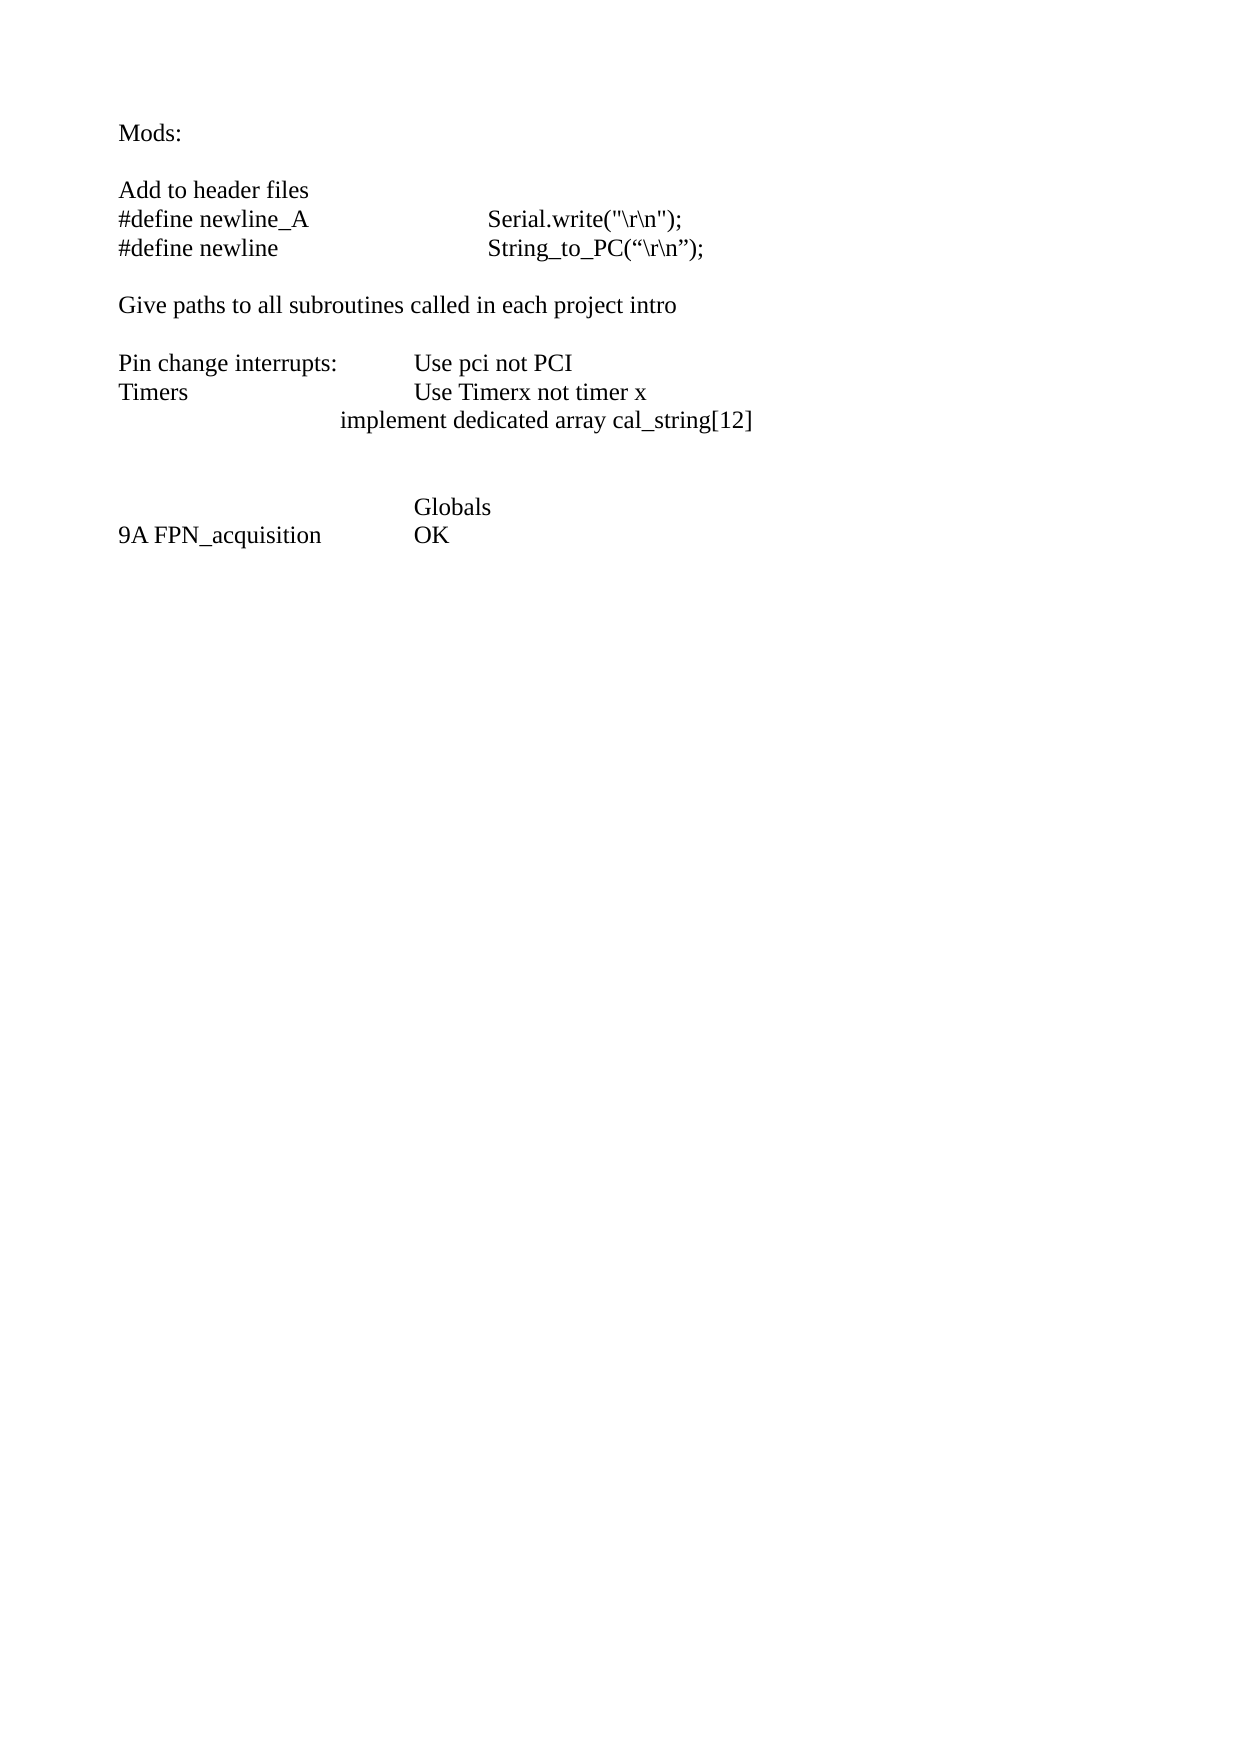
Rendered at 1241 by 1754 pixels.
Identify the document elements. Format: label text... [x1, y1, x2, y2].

text Timers Use Timerx not timer x [118, 377, 1122, 406]
text 9A FPN_acquisition OK [118, 521, 1122, 549]
text #define newline_A Serial.write("\r\n"); [118, 204, 1122, 233]
text implement dedicated array cal_string[12] [118, 406, 1122, 434]
text Add to header files [118, 176, 1122, 204]
text Globals [118, 492, 1122, 521]
text Give paths to all subroutines called in each project intro [118, 291, 1122, 319]
text Pin change interrupts: Use pci not PCI [118, 348, 1122, 377]
text Mods: [118, 118, 1122, 147]
text #define newline String_to_PC(“\r\n”); [118, 233, 1122, 262]
